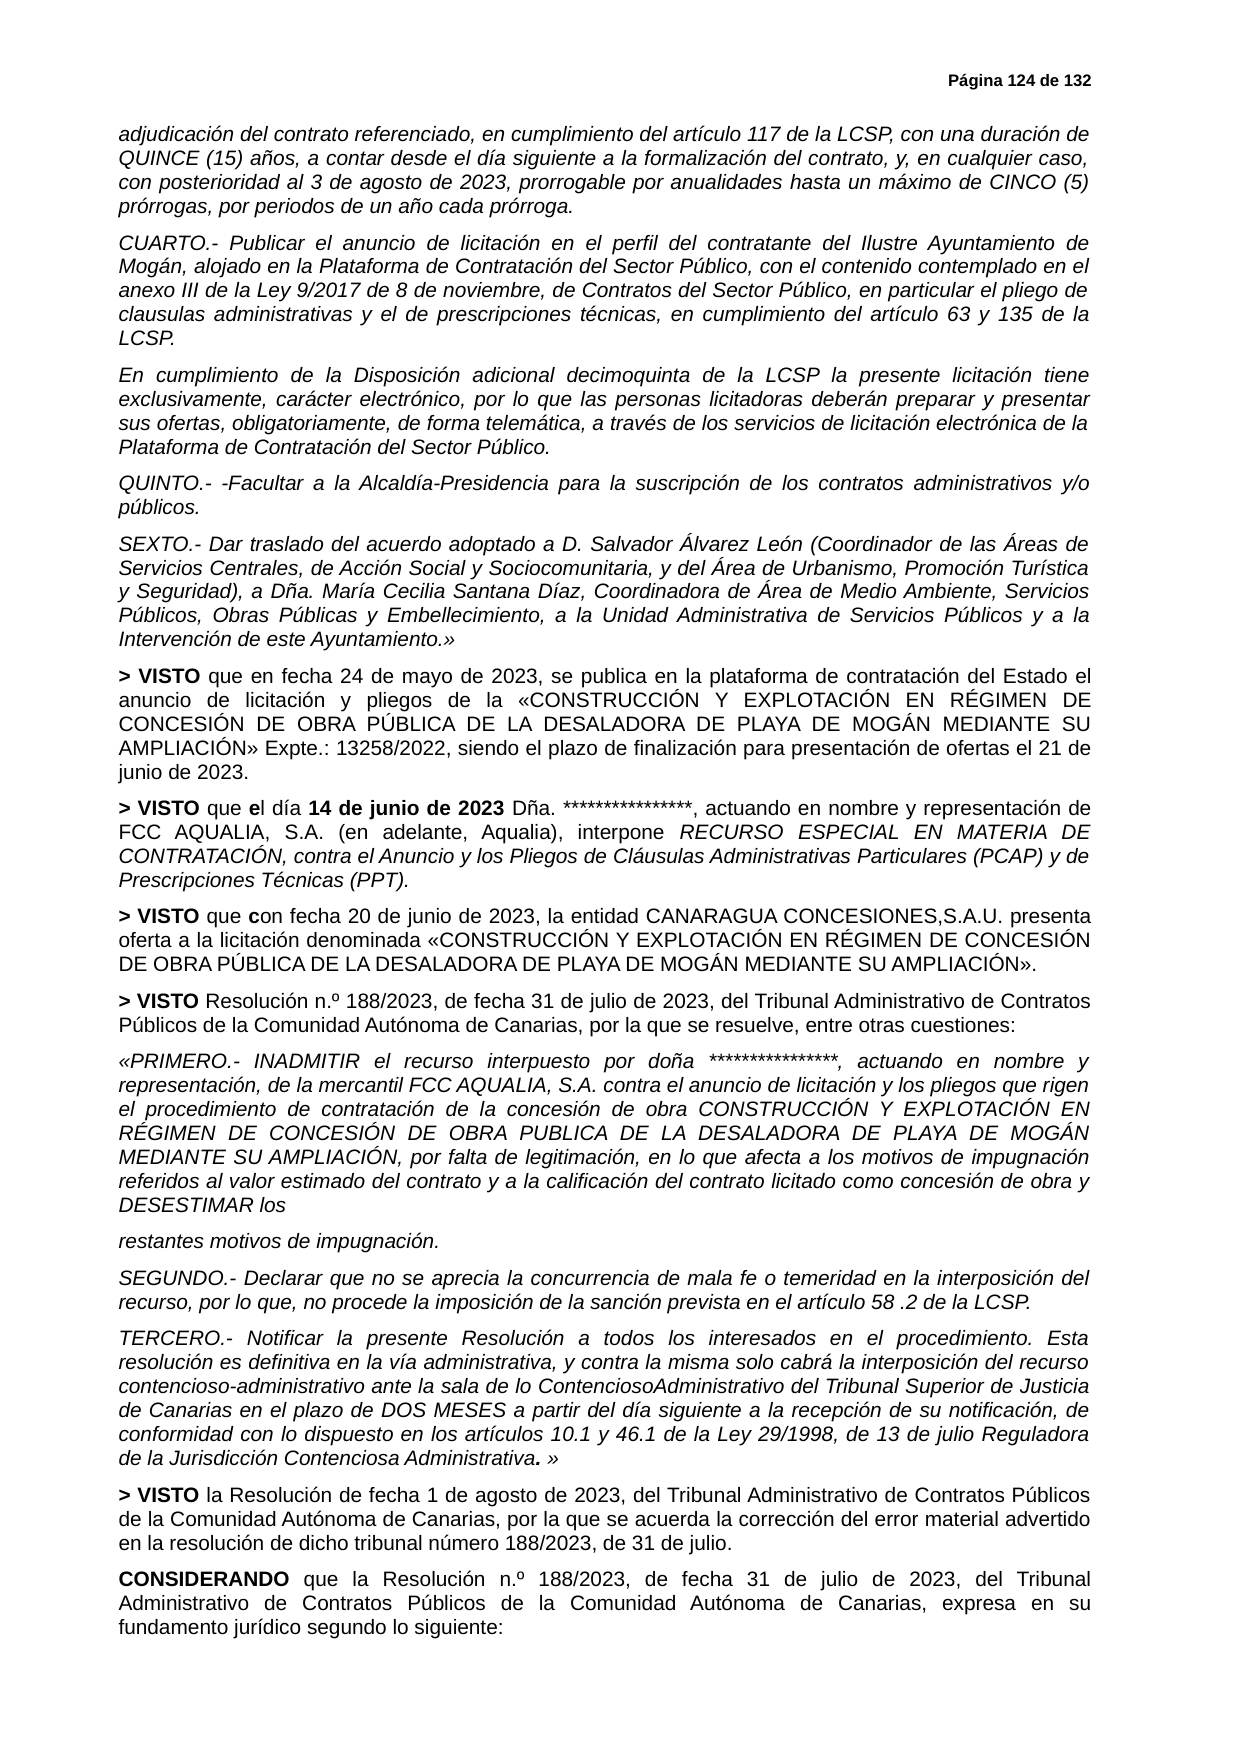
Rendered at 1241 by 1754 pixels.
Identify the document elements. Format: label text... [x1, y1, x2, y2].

text > VISTO que en fecha 24 de mayo de 2023, se publica en la plataforma de contratación del Estado el anuncio de licitación y pliegos de la «CONSTRUCCIÓN Y EXPLOTACIÓN EN RÉGIMEN DE CONCESIÓN DE OBRA PÚBLICA DE LA DESALADORA DE PLAYA DE MOGÁN MEDIANTE SU AMPLIACIÓN» Expte.: 13258/2022, siendo el plazo de finalización para presentación de ofertas el 21 de junio de 2023. [118, 664, 1092, 783]
text > VISTO la Resolución de fecha 1 de agosto de 2023, del Tribunal Administrativo de Contratos Públicos de la Comunidad Autónoma de Canarias, por la que se acuerda la corrección del error material advertido en la resolución de dicho tribunal número 188/2023, de 31 de julio. [118, 1482, 1092, 1554]
text > VISTO Resolución n.º 188/2023, de fecha 31 de julio de 2023, del Tribunal Administrativo de Contratos Públicos de la Comunidad Autónoma de Canarias, por la que se resuelve, entre otras cuestiones: [118, 989, 1092, 1037]
text > VISTO que el día 14 de junio de 2023 Dña. ****************, actuando en nombre y representación de FCC AQUALIA, S.A. (en adelante, Aqualia), interpone RECURSO ESPECIAL EN MATERIA DE CONTRATACIÓN, contra el Anuncio y los Pliegos de Cláusulas Administrativas Particulares (PCAP) y de Prescripciones Técnicas (PPT). [118, 796, 1092, 892]
text CONSIDERANDO que la Resolución n.º 188/2023, de fecha 31 de julio de 2023, del Tribunal Administrativo de Contratos Públicos de la Comunidad Autónoma de Canarias, expresa en su fundamento jurídico segundo lo siguiente: [118, 1567, 1092, 1639]
text TERCERO.- Notificar la presente Resolución a todos los interesados en el procedimiento. Esta resolución es definitiva en la vía administrativa, y contra la misma solo cabrá la interposición del recurso contencioso-administrativo ante la sala de lo ContenciosoAdministrativo del Tribunal Superior de Justicia de Canarias en el plazo de DOS MESES a partir del día siguiente a la recepción de su notificación, de conformidad con lo dispuesto en los artículos 10.1 y 46.1 de la Ley 29/1998, de 13 de julio Reguladora de la Jurisdicción Contenciosa Administrativa. » [118, 1326, 1092, 1470]
text CUARTO.- Publicar el anuncio de licitación en el perfil del contratante del Ilustre Ayuntamiento de Mogán, alojado en la Plataforma de Contratación del Sector Público, con el contenido contemplado en el anexo III de la Ley 9/2017 de 8 de noviembre, de Contratos del Sector Público, en particular el pliego de clausulas administrativas y el de prescripciones técnicas, en cumplimiento del artículo 63 y 135 de la LCSP. [118, 230, 1092, 350]
text En cumplimiento de la Disposición adicional decimoquinta de la LCSP la presente licitación tiene exclusivamente, carácter electrónico, por lo que las personas licitadoras deberán preparar y presentar sus ofertas, obligatoriamente, de forma telemática, a través de los servicios de licitación electrónica de la Plataforma de Contratación del Sector Público. [118, 363, 1092, 458]
text > VISTO que con fecha 20 de junio de 2023, la entidad CANARAGUA CONCESIONES,S.A.U. presenta oferta a la licitación denominada «CONSTRUCCIÓN Y EXPLOTACIÓN EN RÉGIMEN DE CONCESIÓN DE OBRA PÚBLICA DE LA DESALADORA DE PLAYA DE MOGÁN MEDIANTE SU AMPLIACIÓN». [118, 904, 1092, 976]
text QUINTO.- -Facultar a la Alcaldía-Presidencia para la suscripción de los contratos administrativos y/o públicos. [118, 471, 1092, 519]
text «PRIMERO.- INADMITIR el recurso interpuesto por doña ****************, actuando en nombre y representación, de la mercantil FCC AQUALIA, S.A. contra el anuncio de licitación y los pliegos que rigen el procedimiento de contratación de la concesión de obra CONSTRUCCIÓN Y EXPLOTACIÓN EN RÉGIMEN DE CONCESIÓN DE OBRA PUBLICA DE LA DESALADORA DE PLAYA DE MOGÁN MEDIANTE SU AMPLIACIÓN, por falta de legitimación, en lo que afecta a los motivos de impugnación referidos al valor estimado del contrato y a la calificación del contrato licitado como concesión de obra y DESESTIMAR los [118, 1049, 1092, 1217]
text adjudicación del contrato referenciado, en cumplimiento del artículo 117 de la LCSP, con una duración de QUINCE (15) años, a contar desde el día siguiente a la formalización del contrato, y, en cualquier caso, con posterioridad al 3 de agosto de 2023, prorrogable por anualidades hasta un máximo de CINCO (5) prórrogas, por periodos de un año cada prórroga. [118, 122, 1092, 218]
text restantes motivos de impugnación. [118, 1229, 1092, 1253]
text SEGUNDO.- Declarar que no se aprecia la concurrencia de mala fe o temeridad en la interposición del recurso, por lo que, no procede la imposición de la sanción prevista en el artículo 58 .2 de la LCSP. [118, 1266, 1092, 1314]
text SEXTO.- Dar traslado del acuerdo adoptado a D. Salvador Álvarez León (Coordinador de las Áreas de Servicios Centrales, de Acción Social y Sociocomunitaria, y del Área de Urbanismo, Promoción Turística y Seguridad), a Dña. María Cecilia Santana Díaz, Coordinadora de Área de Medio Ambiente, Servicios Públicos, Obras Públicas y Embellecimiento, a la Unidad Administrativa de Servicios Públicos y a la Intervención de este Ayuntamiento.» [118, 531, 1092, 651]
